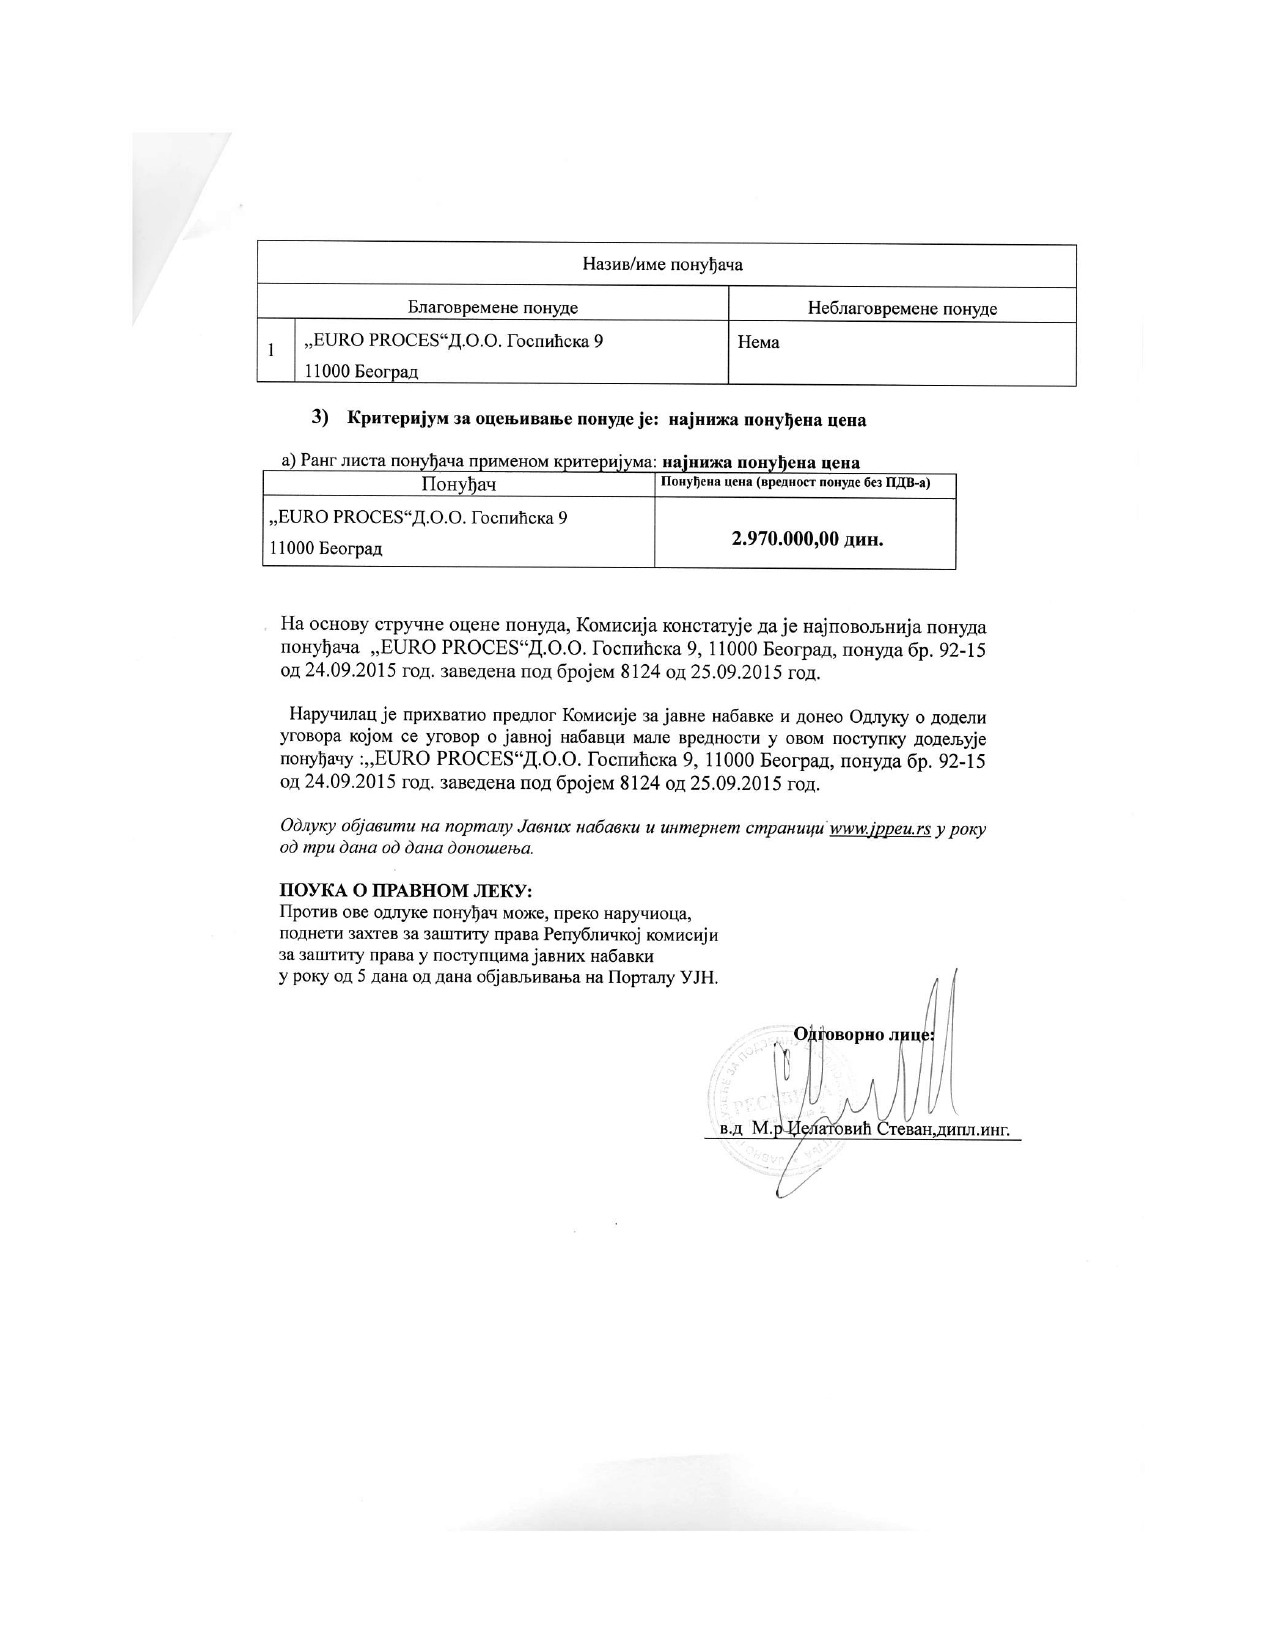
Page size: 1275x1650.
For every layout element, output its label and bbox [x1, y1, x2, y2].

picture [118, 118, 1157, 1547]
